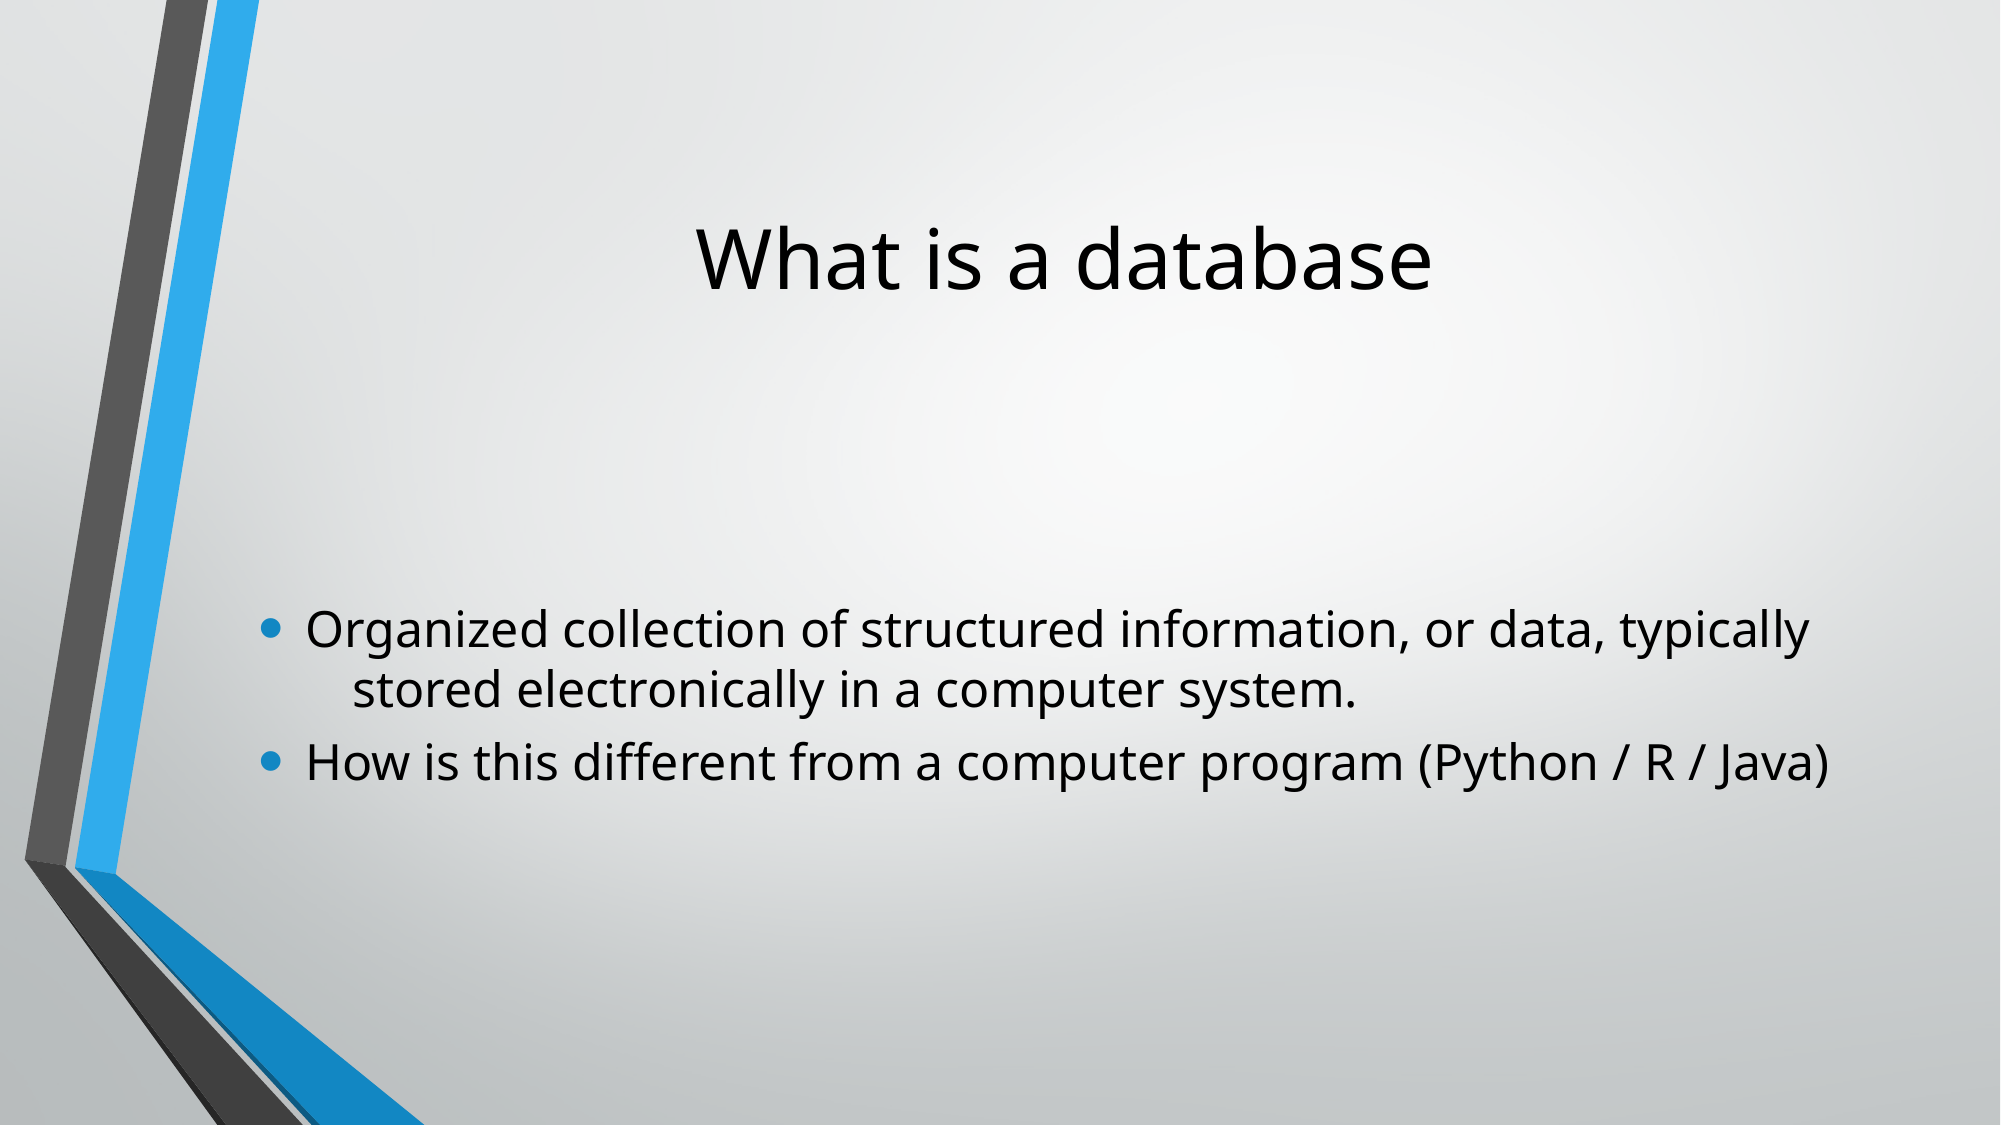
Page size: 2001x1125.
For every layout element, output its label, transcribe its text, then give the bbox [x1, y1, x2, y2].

title What is a database [243, 112, 1887, 400]
list Organized collection of structured information, or data, typically stored electronically in a computer system. How is this different from a computer program (Python / R / Java) [243, 437, 1887, 950]
